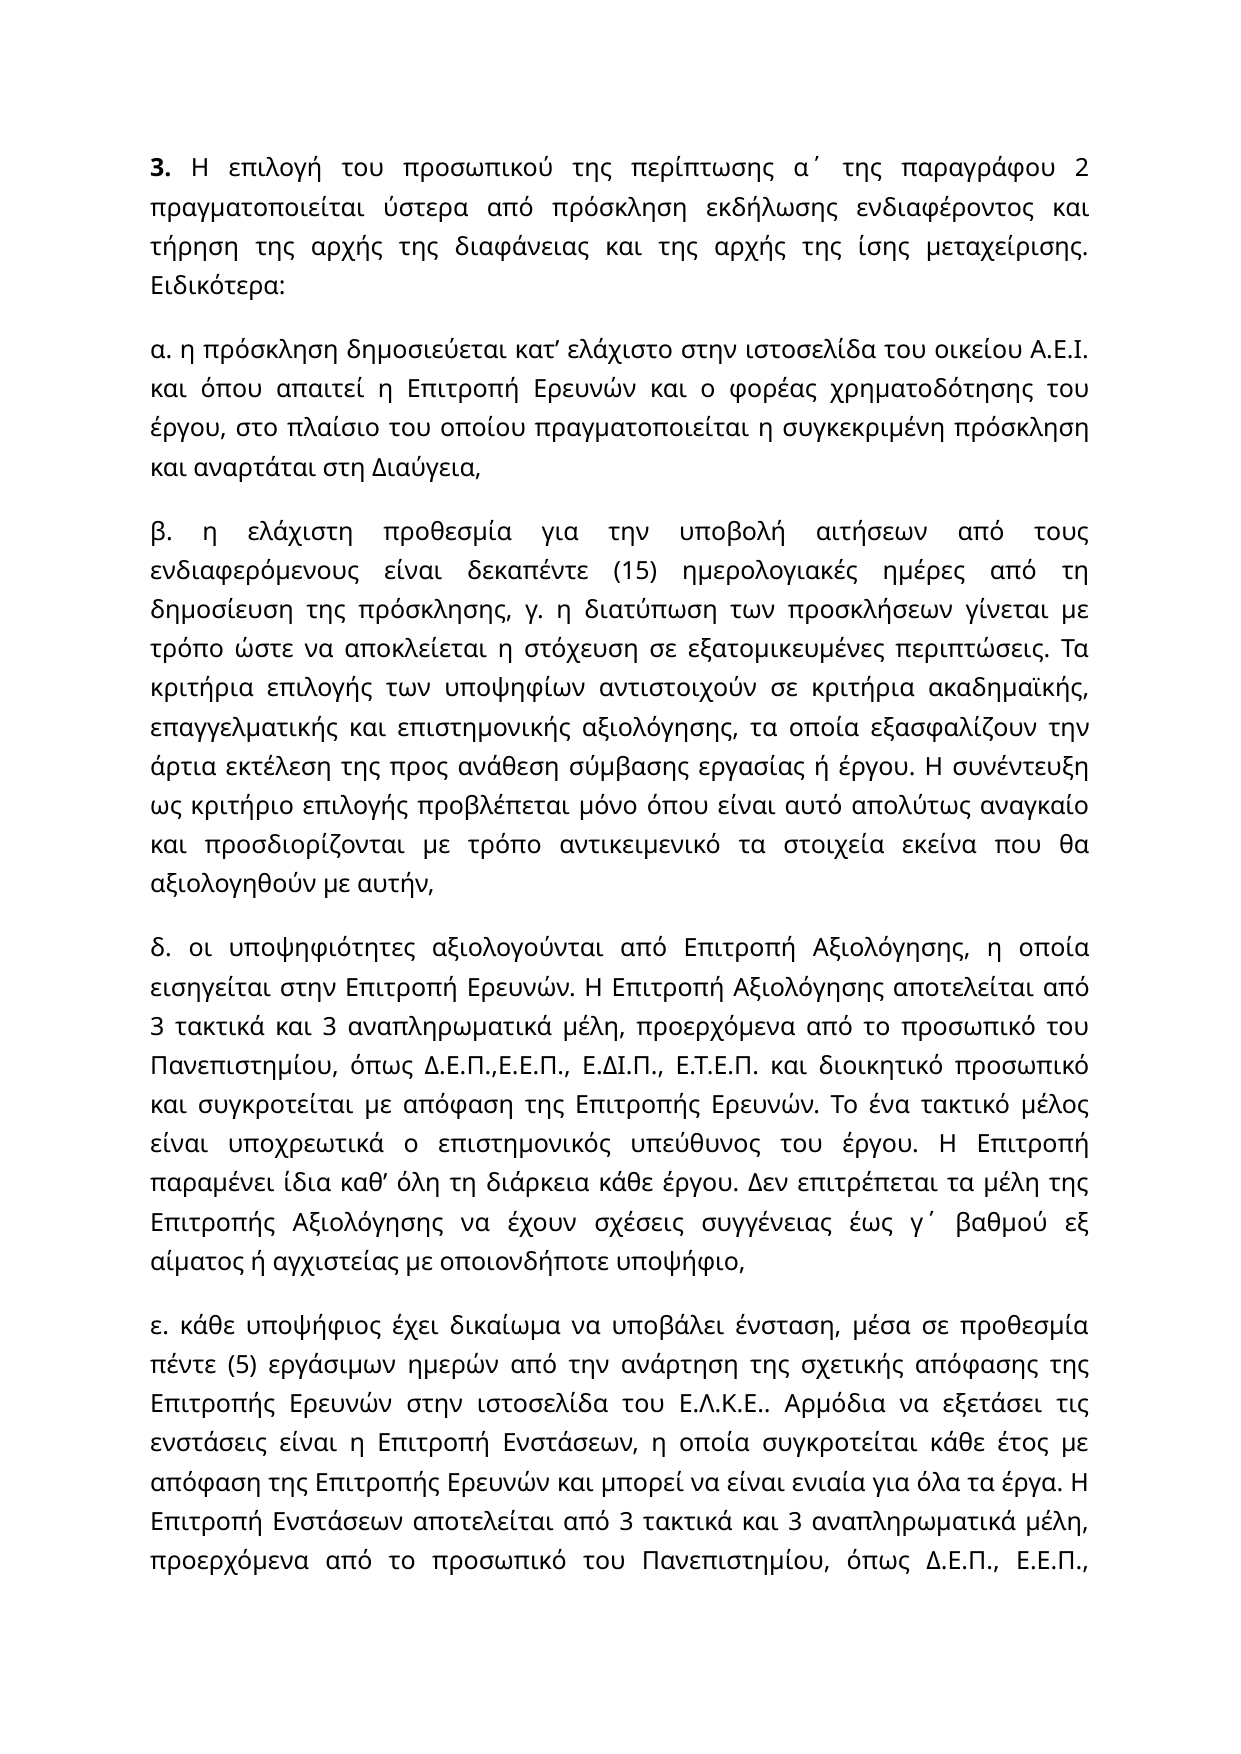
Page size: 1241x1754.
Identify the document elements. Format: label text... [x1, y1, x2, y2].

text 3. Η επιλογή του προσωπικού της περίπτωσης α΄ της παραγράφου 2 πραγματοποιείται ύστερα από πρόσκληση εκδήλωσης ενδιαφέροντος και τήρηση της αρχής της διαφάνειας και της αρχής της ίσης μεταχείρισης. Ειδικότερα: [150, 150, 1090, 302]
text δ. οι υποψηφιότητες αξιολογούνται από Επιτροπή Αξιολόγησης, η οποία εισηγείται στην Επιτροπή Ερευνών. Η Επιτροπή Αξιολόγησης αποτελείται από 3 τακτικά και 3 αναπληρωματικά μέλη, προερχόμενα από το προσωπικό του Πανεπιστημίου, όπως Δ.Ε.Π.,Ε.Ε.Π., Ε.ΔΙ.Π., Ε.Τ.Ε.Π. και διοικητικό προσωπικό και συγκροτείται με απόφαση της Επιτροπής Ερευνών. Το ένα τακτικό μέλος είναι υποχρεωτικά ο επιστημονικός υπεύθυνος του έργου. Η Επιτροπή παραμένει ίδια καθ’ όλη τη διάρκεια κάθε έργου. Δεν επιτρέπεται τα μέλη της Επιτροπής Αξιολόγησης να έχουν σχέσεις συγγένειας έως γ΄ βαθμού εξ αίματος ή αγχιστείας με οποιονδήποτε υποψήφιο, [150, 930, 1090, 1277]
text β. η ελάχιστη προθεσμία για την υποβολή αιτήσεων από τους ενδιαφερόμενους είναι δεκαπέντε (15) ημερολογιακές ημέρες από τη δημοσίευση της πρόσκλησης, γ. η διατύπωση των προσκλήσεων γίνεται με τρόπο ώστε να αποκλείεται η στόχευση σε εξατομικευμένες περιπτώσεις. Τα κριτήρια επιλογής των υποψηφίων αντιστοιχούν σε κριτήρια ακαδημαϊκής, επαγγελματικής και επιστημονικής αξιολόγησης, τα οποία εξασφαλίζουν την άρτια εκτέλεση της προς ανάθεση σύμβασης εργασίας ή έργου. Η συνέντευξη ως κριτήριο επιλογής προβλέπεται μόνο όπου είναι αυτό απολύτως αναγκαίο και προσδιορίζονται με τρόπο αντικειμενικό τα στοιχεία εκείνα που θα αξιολογηθούν με αυτήν, [150, 513, 1090, 900]
text ε. κάθε υποψήφιος έχει δικαίωμα να υποβάλει ένσταση, μέσα σε προθεσμία πέντε (5) εργάσιμων ημερών από την ανάρτηση της σχετικής απόφασης της Επιτροπής Ερευνών στην ιστοσελίδα του Ε.Λ.Κ.Ε.. Αρμόδια να εξετάσει τις ενστάσεις είναι η Επιτροπή Ενστάσεων, η οποία συγκροτείται κάθε έτος με απόφαση της Επιτροπής Ερευνών και μπορεί να είναι ενιαία για όλα τα έργα. Η Επιτροπή Ενστάσεων αποτελείται από 3 τακτικά και 3 αναπληρωματικά μέλη, προερχόμενα από το προσωπικό του Πανεπιστημίου, όπως Δ.Ε.Π., Ε.Ε.Π., [150, 1307, 1090, 1577]
text α. η πρόσκληση δημοσιεύεται κατ’ ελάχιστο στην ιστοσελίδα του οικείου Α.Ε.Ι. και όπου απαιτεί η Επιτροπή Ερευνών και ο φορέας χρηματοδότησης του έργου, στο πλαίσιο του οποίου πραγματοποιείται η συγκεκριμένη πρόσκληση και αναρτάται στη Διαύγεια, [150, 332, 1090, 483]
